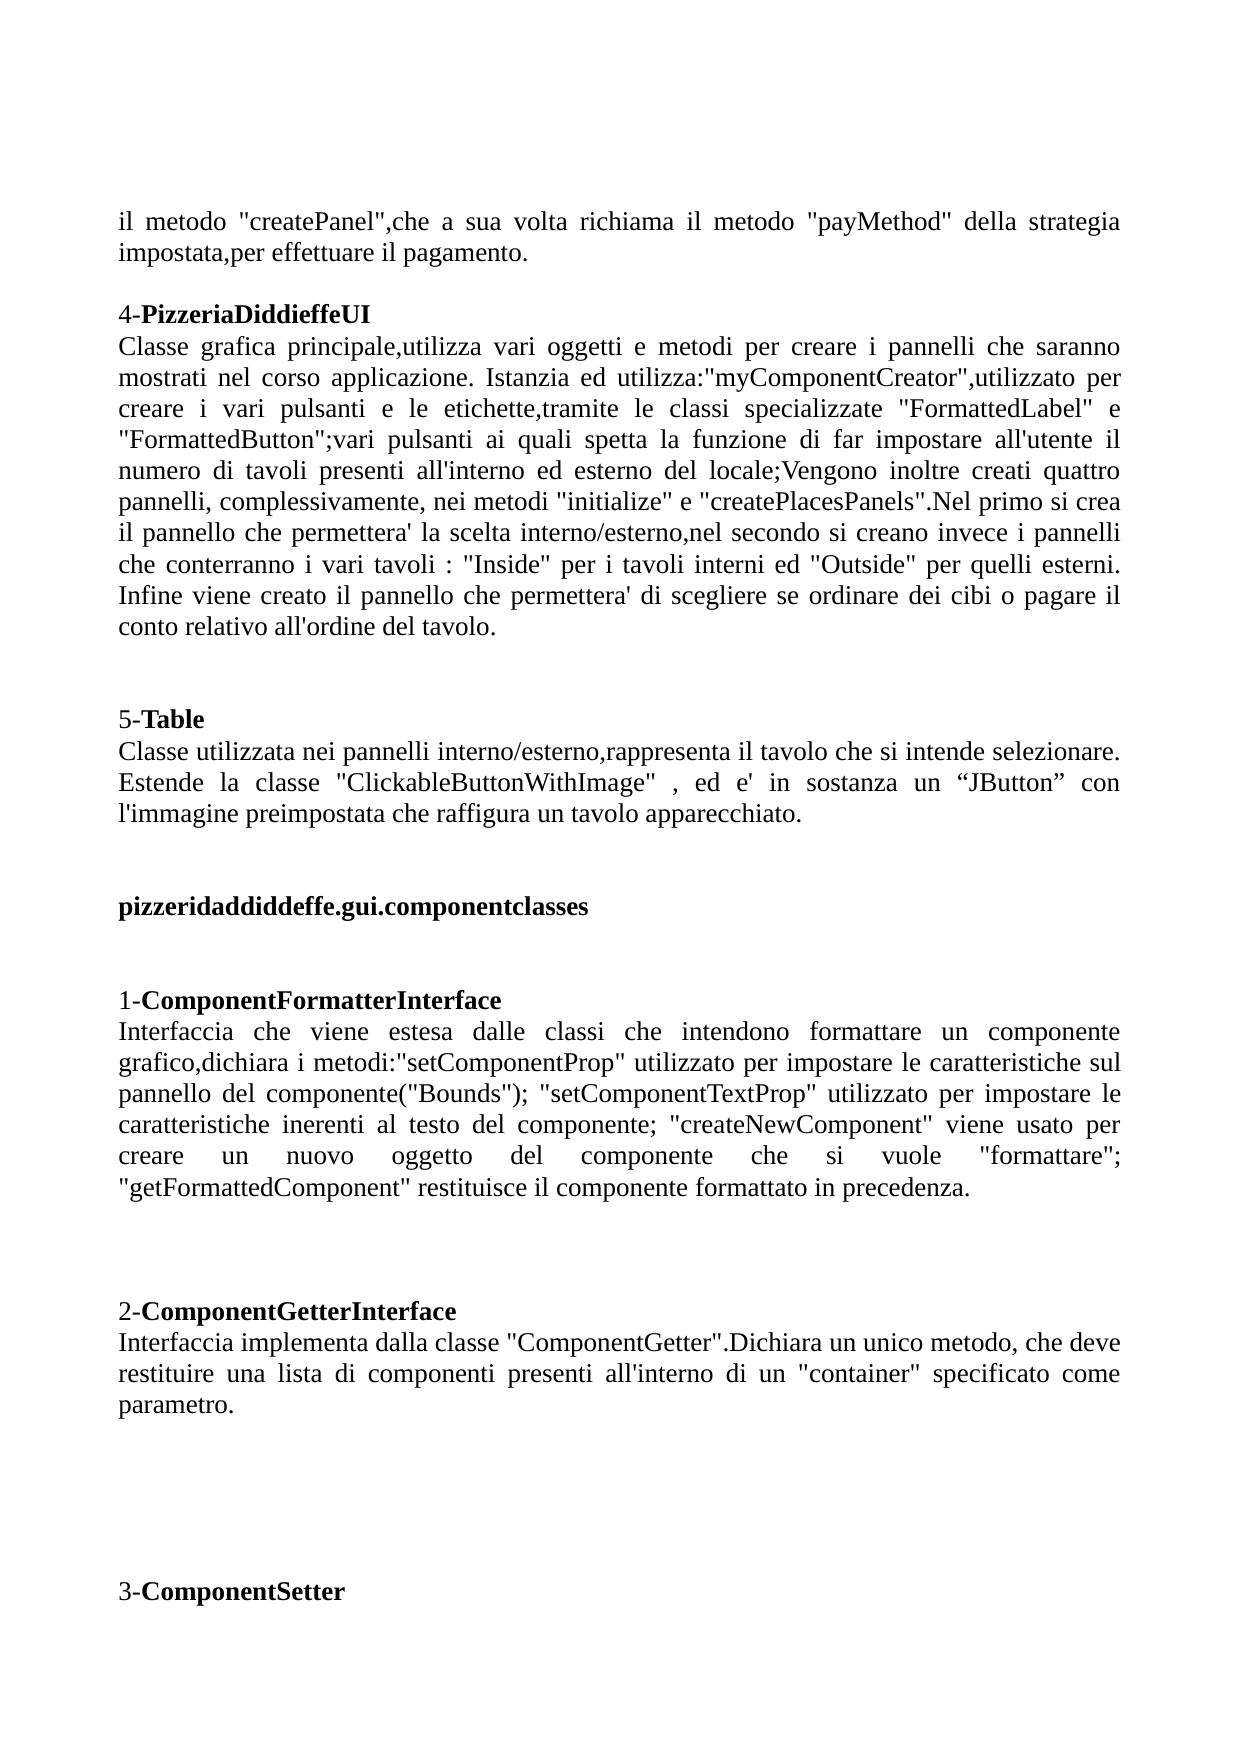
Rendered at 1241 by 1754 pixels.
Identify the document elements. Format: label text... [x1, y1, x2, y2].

text Interfaccia che viene estesa dalle classi che intendono formattare un componente grafico,dichiara i metodi:"setComponentProp" utilizzato per impostare le caratteristiche sul pannello del componente("Bounds"); "setComponentTextProp" utilizzato per impostare le caratteristiche inerenti al testo del componente; "createNewComponent" viene usato per creare un nuovo oggetto del componente che si vuole "formattare"; "getFormattedComponent" restituisce il componente formattato in precedenza. [118, 1015, 1122, 1202]
text Classe utilizzata nei pannelli interno/esterno,rappresenta il tavolo che si intende selezionare. Estende la classe "ClickableButtonWithImage" , ed e' in sostanza un “JButton” con l'immagine preimpostata che raffigura un tavolo apparecchiato. [118, 734, 1122, 828]
text 5-Table [118, 703, 1122, 734]
text 4-PizzeriaDiddieffeUI [118, 298, 1122, 330]
text Interfaccia implementa dalla classe "ComponentGetter".Dichiara un unico metodo, che deve restituire una lista di componenti presenti all'interno di un "container" specificato come parametro. [118, 1326, 1122, 1420]
text 3-ComponentSetter [118, 1576, 1122, 1607]
text il metodo "createPanel",che a sua volta richiama il metodo "payMethod" della strategia impostata,per effettuare il pagamento. [118, 205, 1122, 267]
text pizzeridaddiddeffe.gui.componentclasses [118, 890, 1122, 921]
text Classe grafica principale,utilizza vari oggetti e metodi per creare i pannelli che saranno mostrati nel corso applicazione. Istanzia ed utilizza:"myComponentCreator",utilizzato per creare i vari pulsanti e le etichette,tramite le classi specializzate "FormattedLabel" e "FormattedButton";vari pulsanti ai quali spetta la funzione di far impostare all'utente il numero di tavoli presenti all'interno ed esterno del locale;Vengono inoltre creati quattro pannelli, complessivamente, nei metodi "initialize" e "createPlacesPanels".Nel primo si crea il pannello che permettera' la scelta interno/esterno,nel secondo si creano invece i pannelli che conterranno i vari tavoli : "Inside" per i tavoli interni ed "Outside" per quelli esterni. Infine viene creato il pannello che permettera' di scegliere se ordinare dei cibi o pagare il conto relativo all'ordine del tavolo. [118, 330, 1122, 641]
text 1-ComponentFormatterInterface [118, 984, 1122, 1015]
text 2-ComponentGetterInterface [118, 1295, 1122, 1326]
